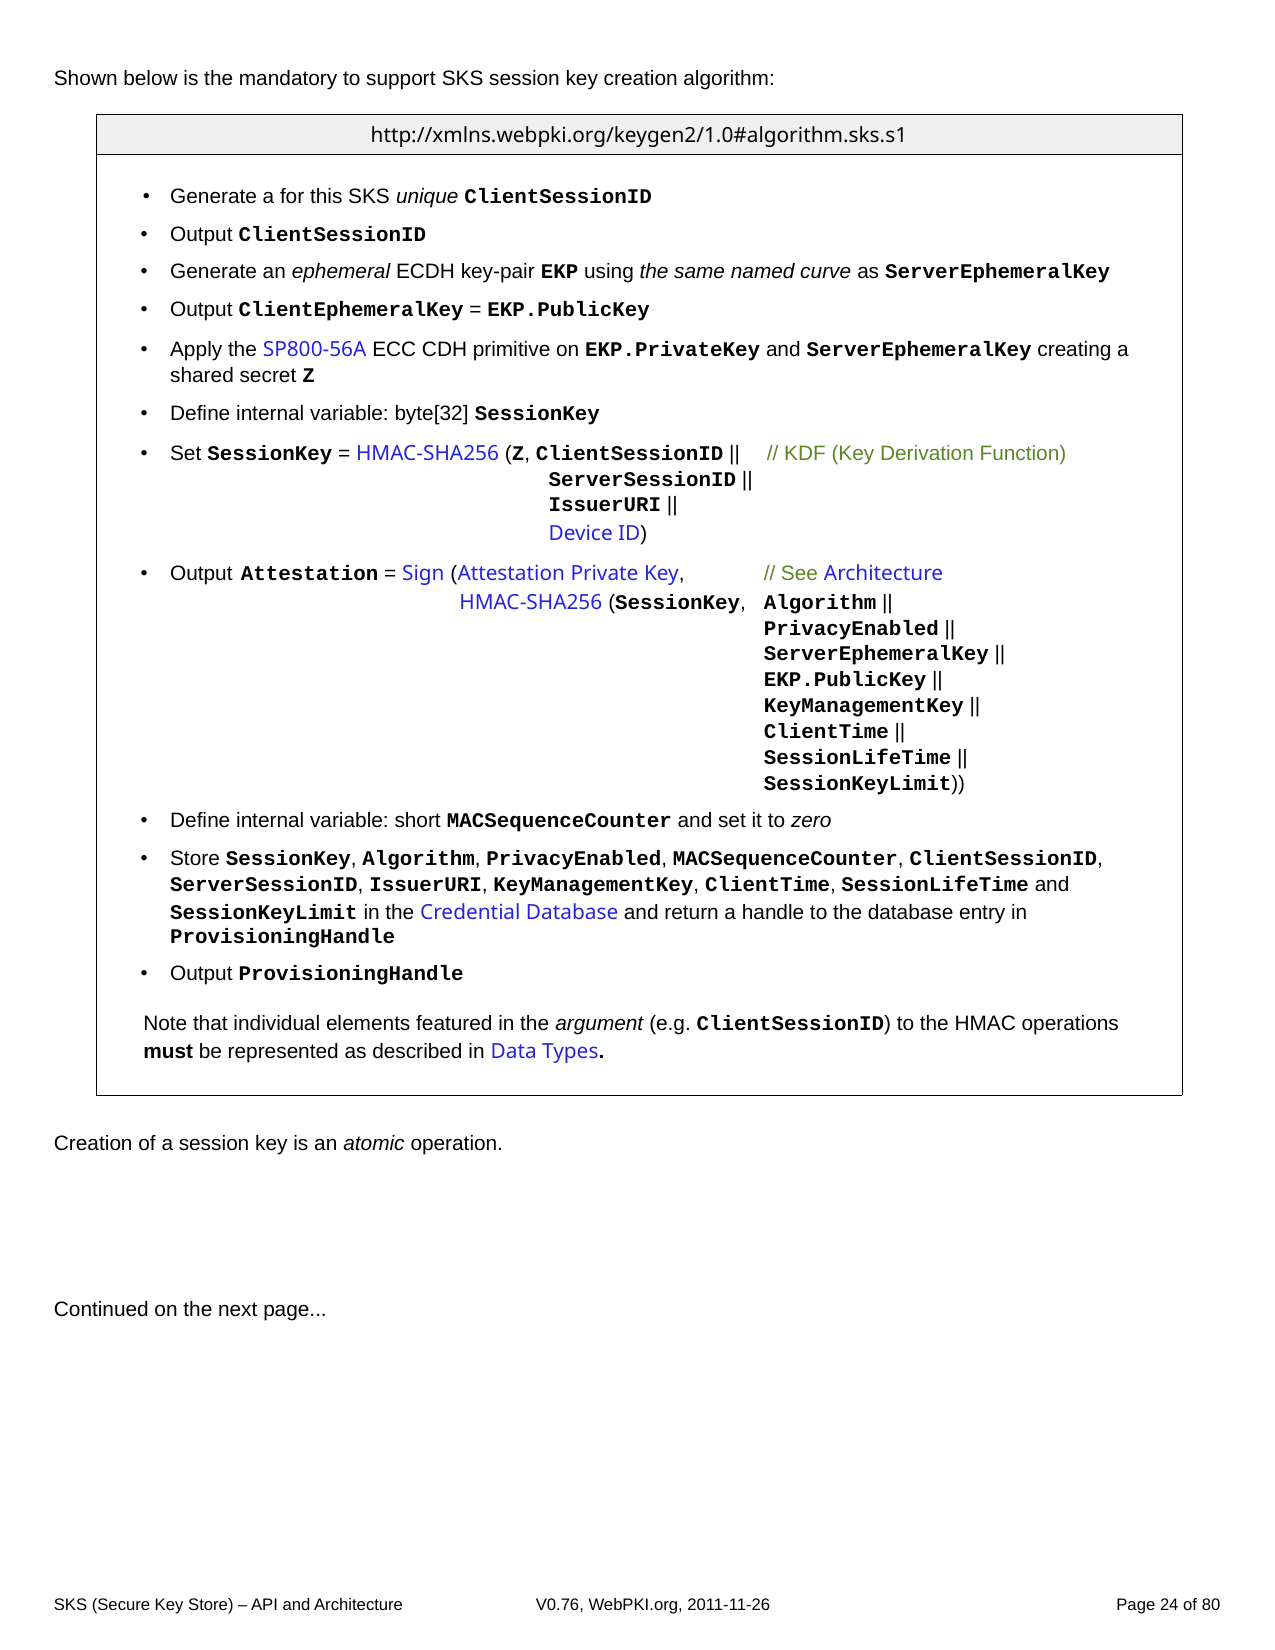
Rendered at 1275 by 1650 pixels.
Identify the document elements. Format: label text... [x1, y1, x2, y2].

table_cell Generate a for this SKS unique ClientSessionID Output ClientSessionID Generate an ephemeral ECDH key-pair EKP using the same named curve as ServerEphemeralKey Output ClientEphemeralKey = EKP.PublicKey Apply the SP800-56A ECC CDH primitive on EKP.PrivateKey and ServerEphemeralKey creating a shared secret Z Define internal variable: byte[32] SessionKey Set SessionKey = HMAC-SHA256 (Z, ClientSessionID || // KDF (Key Derivation Function) ServerSessionID || IssuerURI || Device ID) Output Attestation = Sign (Attestation Private Key, // See Architecture HMAC-SHA256 (SessionKey, Algorithm || PrivacyEnabled || ServerEphemeralKey || EKP.PublicKey || KeyManagementKey || ClientTime || SessionLifeTime || SessionKeyLimit)) Define internal variable: short MACSequenceCounter and set it to zero Store SessionKey, Algorithm, PrivacyEnabled, MACSequenceCounter, ClientSessionID, ServerSessionID, IssuerURI, KeyManagementKey, ClientTime, SessionLifeTime and SessionKeyLimit in the Credential Database and return a handle to the database entry in ProvisioningHandle Output ProvisioningHandle Note that individual elements featured in the argument (e.g. ClientSessionID) to the HMAC operations must be represented as described in Data Types. [97, 155, 1182, 1094]
text Shown below is the mandatory to support SKS session key creation algorithm: [54, 66, 1221, 114]
table_header http://xmlns.webpki.org/keygen2/1.0#algorithm.sks.s1 [97, 115, 1182, 154]
text Creation of a session key is an atomic operation. [54, 1130, 1221, 1154]
text Continued on the next page... [54, 1297, 1221, 1321]
